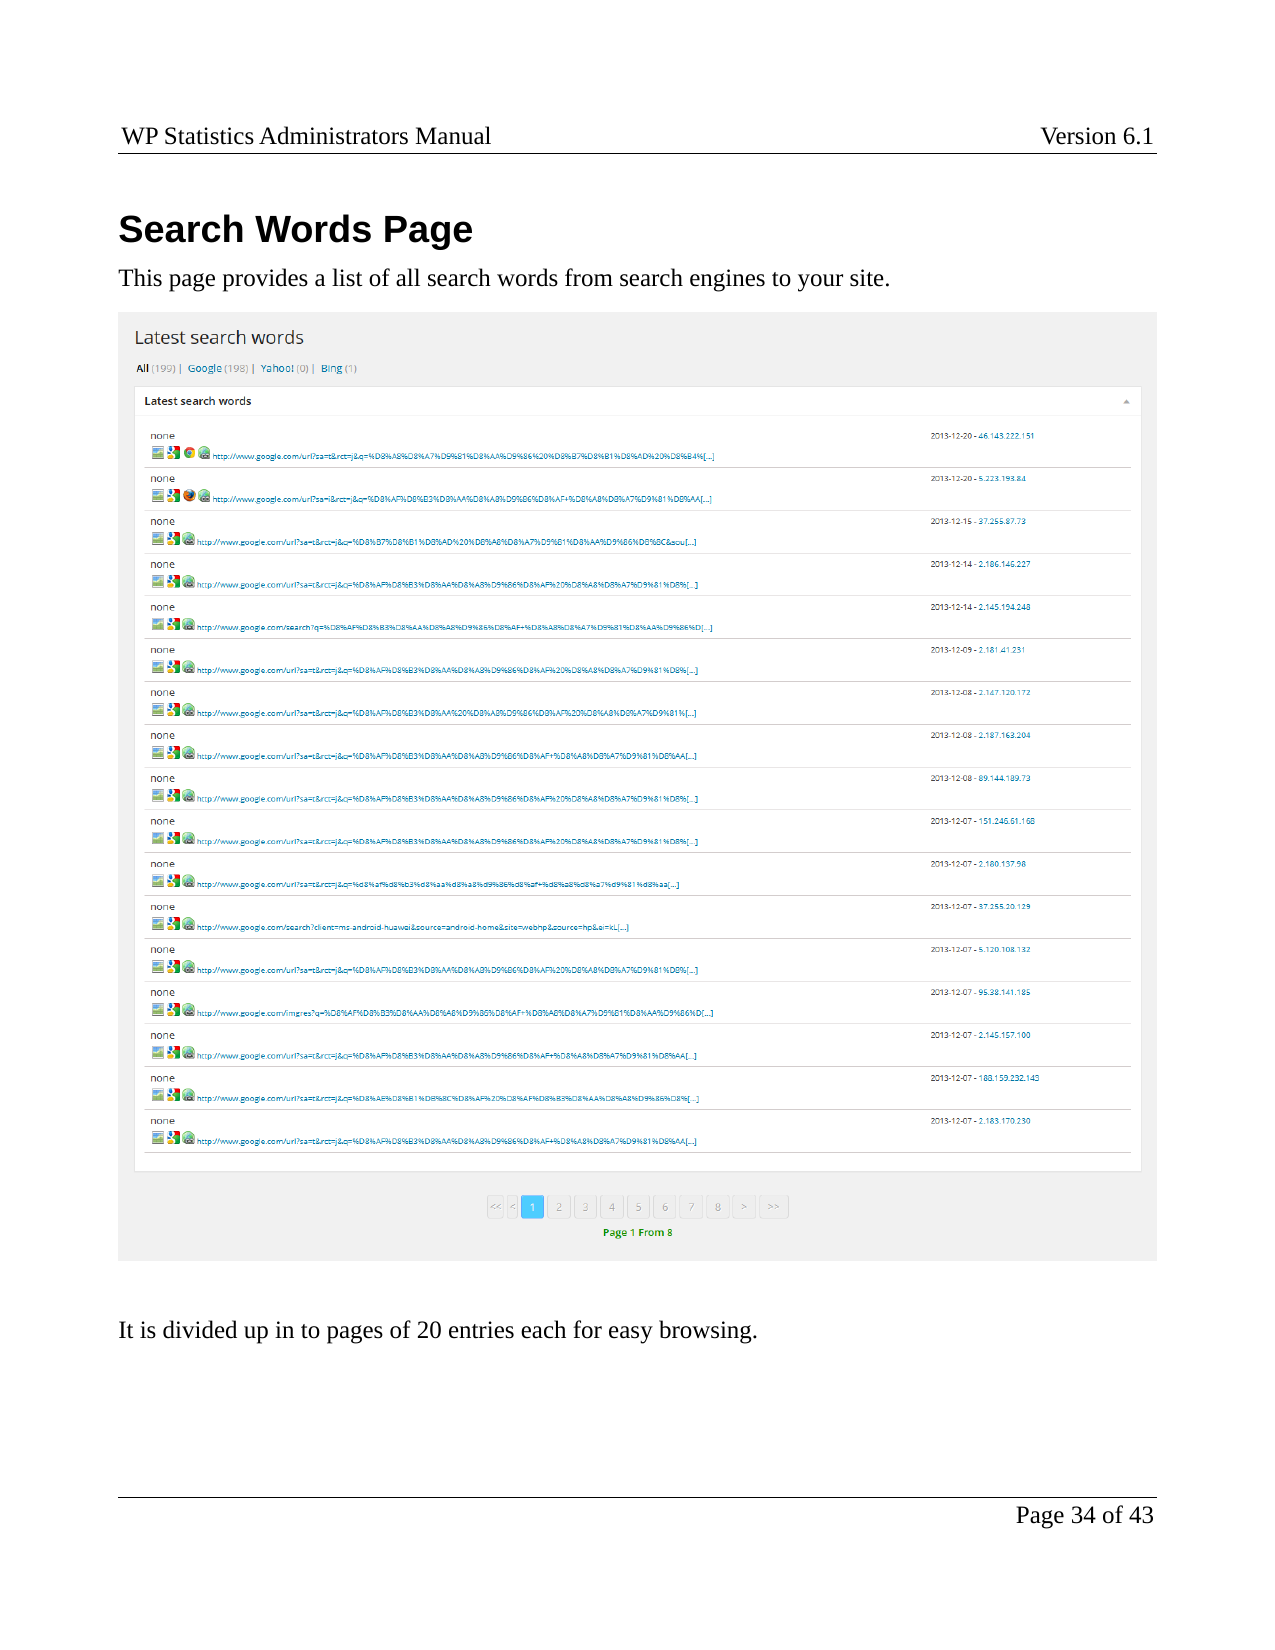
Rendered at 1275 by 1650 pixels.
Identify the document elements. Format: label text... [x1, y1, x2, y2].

subtitle Search Words Page [118, 207, 1157, 251]
picture [118, 312, 1157, 1261]
text It is divided up in to pages of 20 entries each for easy browsing. [118, 1316, 1157, 1344]
text This page provides a list of all search words from search engines to your site. [118, 263, 1157, 292]
